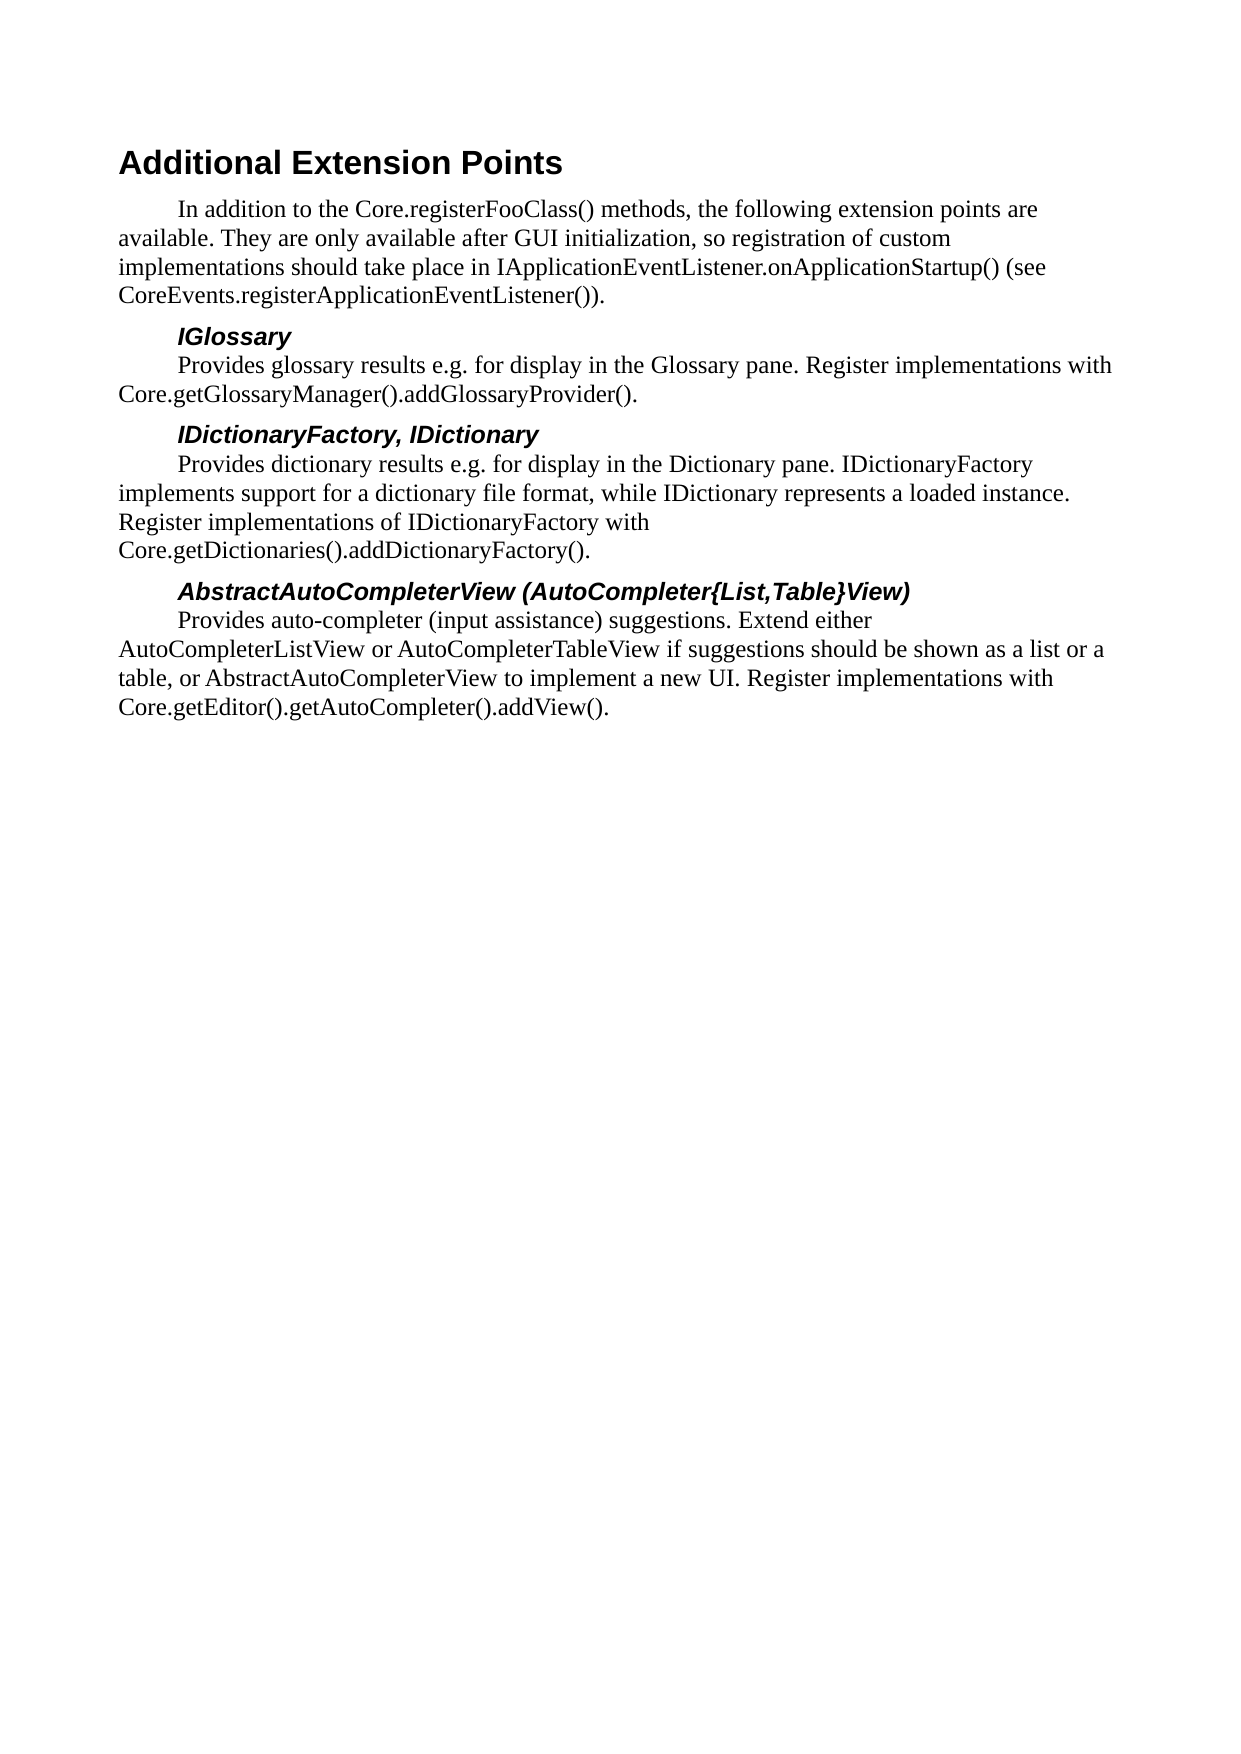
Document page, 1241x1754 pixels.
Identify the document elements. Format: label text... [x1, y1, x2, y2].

text Provides auto-completer (input assistance) suggestions. Extend either AutoCompleterListView or AutoCompleterTableView if suggestions should be shown as a list or a table, or AbstractAutoCompleterView to implement a new UI. Register implementations with Core.getEditor().getAutoCompleter().addView(). [118, 606, 1122, 721]
text Provides dictionary results e.g. for display in the Dictionary pane. IDictionaryFactory implements support for a dictionary file format, while IDictionary represents a loaded instance. Register implementations of IDictionaryFactory with Core.getDictionaries().addDictionaryFactory(). [118, 449, 1122, 564]
text In addition to the Core.registerFooClass() methods, the following extension points are available. They are only available after GUI initialization, so registration of custom implementations should take place in IApplicationEventListener.onApplicationStartup() (see CoreEvents.registerApplicationEventListener()). [118, 194, 1122, 309]
subtitle Additional Extension Points [118, 143, 1122, 182]
text Provides glossary results e.g. for display in the Glossary pane. Register implementations with Core.getGlossaryManager().addGlossaryProvider(). [118, 351, 1122, 408]
subtitle IGlossary [177, 322, 1122, 351]
subtitle AbstractAutoCompleterView (AutoCompleter{List,Table}View) [177, 577, 1122, 606]
subtitle IDictionaryFactory, IDictionary [177, 421, 1122, 449]
